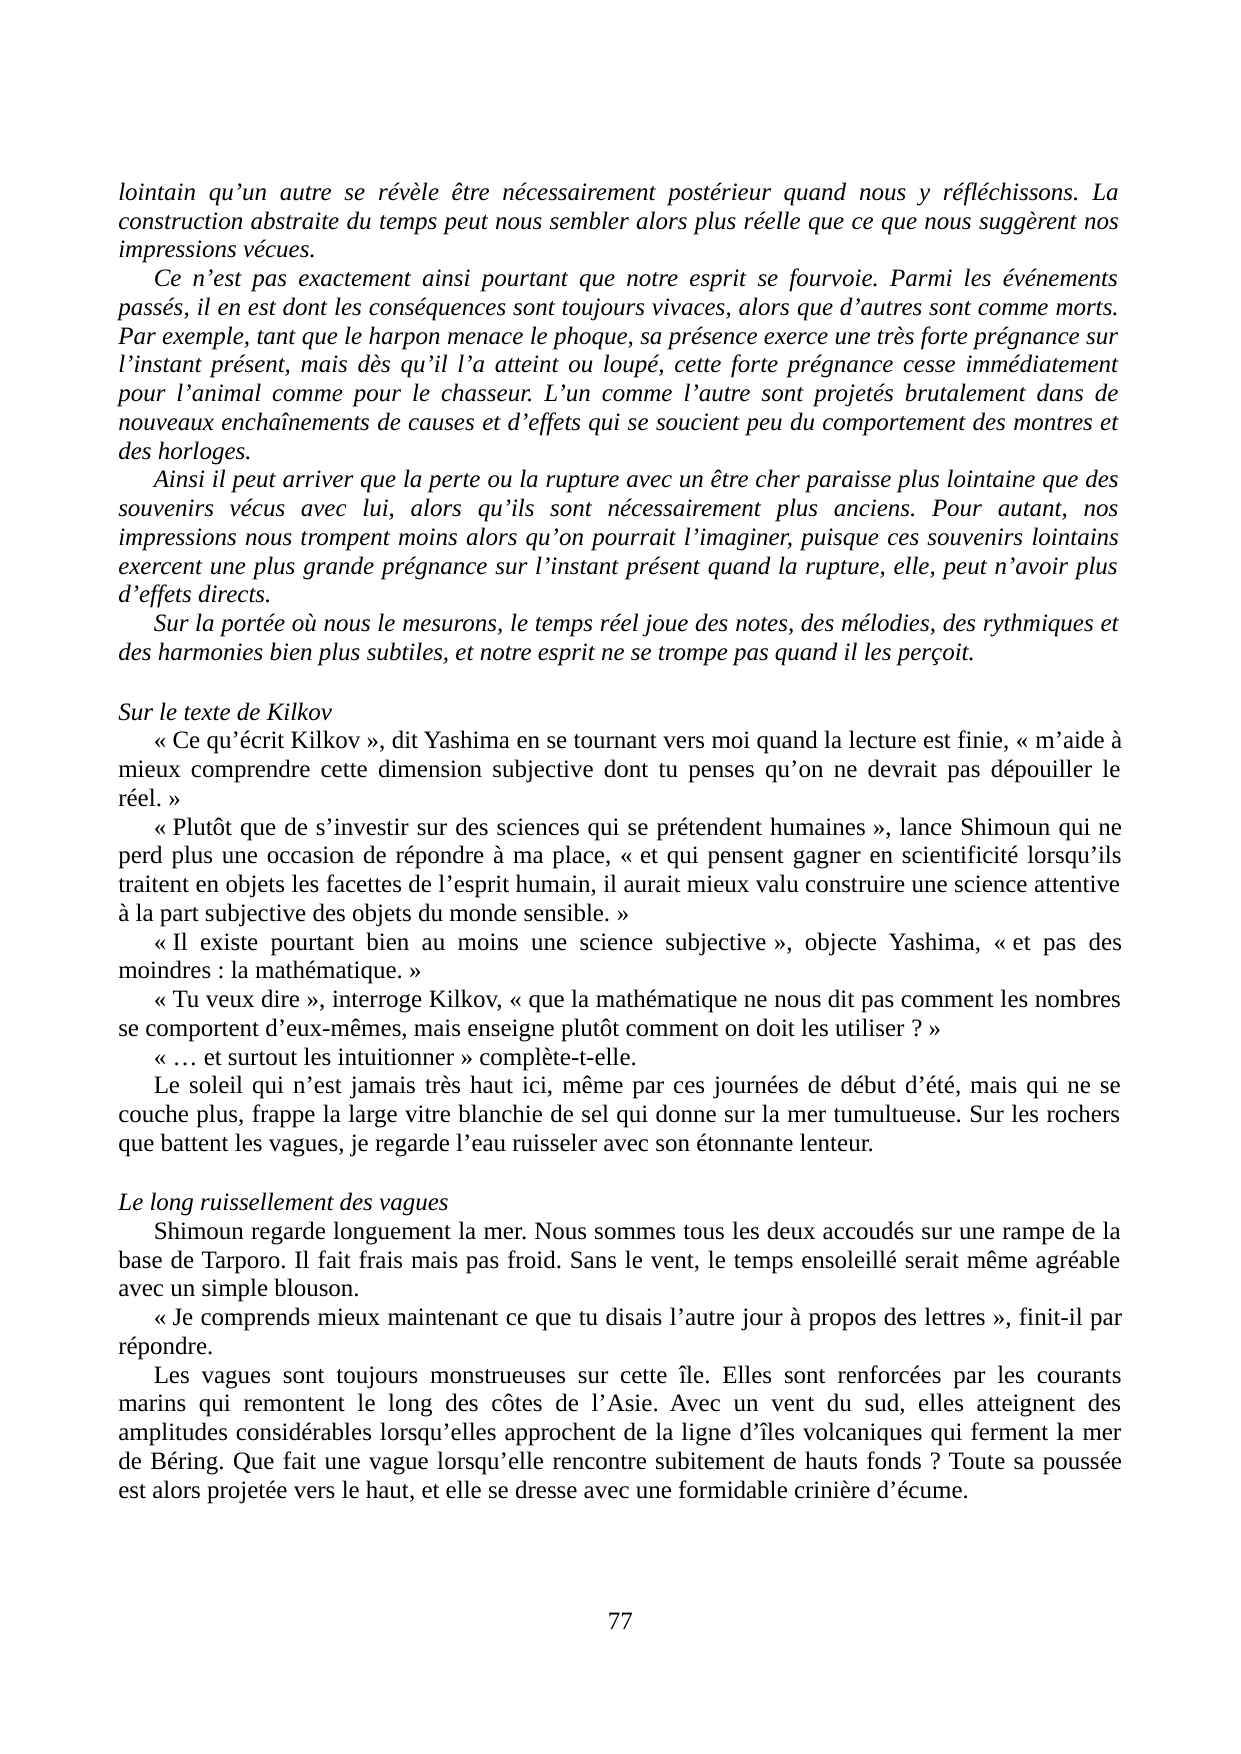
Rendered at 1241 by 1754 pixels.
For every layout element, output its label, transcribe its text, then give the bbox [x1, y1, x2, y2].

text « Plutôt que de s’investir sur des sciences qui se prétendent humaines », lance Shimoun qui ne perd plus une occasion de répondre à ma place, « et qui pensent gagner en scientificité lorsqu’ils traitent en objets les facettes de l’esprit humain, il aurait mieux valu construire une science attentive à la part subjective des objets du monde sensible. » [118, 812, 1122, 927]
text « Tu veux dire », interroge Kilkov, « que la mathématique ne nous dit pas comment les nombres se comportent d’eux-mêmes, mais enseigne plutôt comment on doit les utiliser ? » [118, 984, 1122, 1042]
text « Il existe pourtant bien au moins une science subjective », objecte Yashima, « et pas des moindres : la mathématique. » [118, 927, 1122, 984]
text Sur la portée où nous le mesurons, le temps réel joue des notes, des mélodies, des rythmiques et des harmonies bien plus subtiles, et notre esprit ne se trompe pas quand il les perçoit. [118, 608, 1122, 666]
text Ainsi il peut arriver que la perte ou la rupture avec un être cher paraisse plus lointaine que des souvenirs vécus avec lui, alors qu’ils sont nécessairement plus anciens. Pour autant, nos impressions nous trompent moins alors qu’on pourrait l’imaginer, puisque ces souvenirs lointains exercent une plus grande prégnance sur l’instant présent quand la rupture, elle, peut n’avoir plus d’effets directs. [118, 464, 1122, 608]
text lointain qu’un autre se révèle être nécessairement postérieur quand nous y réfléchissons. La construction abstraite du temps peut nous sembler alors plus réelle que ce que nous suggèrent nos impressions vécues. [118, 177, 1122, 263]
text « … et surtout les intuitionner » complète-t-elle. [118, 1042, 1122, 1070]
text « Je comprends mieux maintenant ce que tu disais l’autre jour à propos des lettres », finit-il par répondre. [118, 1302, 1122, 1360]
subtitle Le long ruissellement des vagues [118, 1187, 1122, 1216]
text Les vagues sont toujours monstrueuses sur cette île. Elles sont renforcées par les courants marins qui remontent le long des côtes de l’Asie. Avec un vent du sud, elles atteignent des amplitudes considérables lorsqu’elles approchent de la ligne d’îles volcaniques qui ferment la mer de Béring. Que fait une vague lorsqu’elle rencontre subitement de hauts fonds ? Toute sa poussée est alors projetée vers le haut, et elle se dresse avec une formidable crinière d’écume. [118, 1360, 1122, 1503]
text Shimoun regarde longuement la mer. Nous sommes tous les deux accoudés sur une rampe de la base de Tarporo. Il fait frais mais pas froid. Sans le vent, le temps ensoleillé serait même agréable avec un simple blouson. [118, 1216, 1122, 1302]
text Le soleil qui n’est jamais très haut ici, même par ces journées de début d’été, mais qui ne se couche plus, frappe la large vitre blanchie de sel qui donne sur la mer tumultueuse. Sur les rochers que battent les vagues, je regarde l’eau ruisseler avec son étonnante lenteur. [118, 1070, 1122, 1157]
subtitle Sur le texte de Kilkov [118, 697, 1122, 725]
text Ce n’est pas exactement ainsi pourtant que notre esprit se fourvoie. Parmi les événements passés, il en est dont les conséquences sont toujours vivaces, alors que d’autres sont comme morts. Par exemple, tant que le harpon menace le phoque, sa présence exerce une très forte prégnance sur l’instant présent, mais dès qu’il l’a atteint ou loupé, cette forte prégnance cesse immédiatement pour l’animal comme pour le chasseur. L’un comme l’autre sont projetés brutalement dans de nouveaux enchaînements de causes et d’effets qui se soucient peu du comportement des montres et des horloges. [118, 263, 1122, 464]
text « Ce qu’écrit Kilkov », dit Yashima en se tournant vers moi quand la lecture est finie, « m’aide à mieux comprendre cette dimension subjective dont tu penses qu’on ne devrait pas dépouiller le réel. » [118, 725, 1122, 812]
